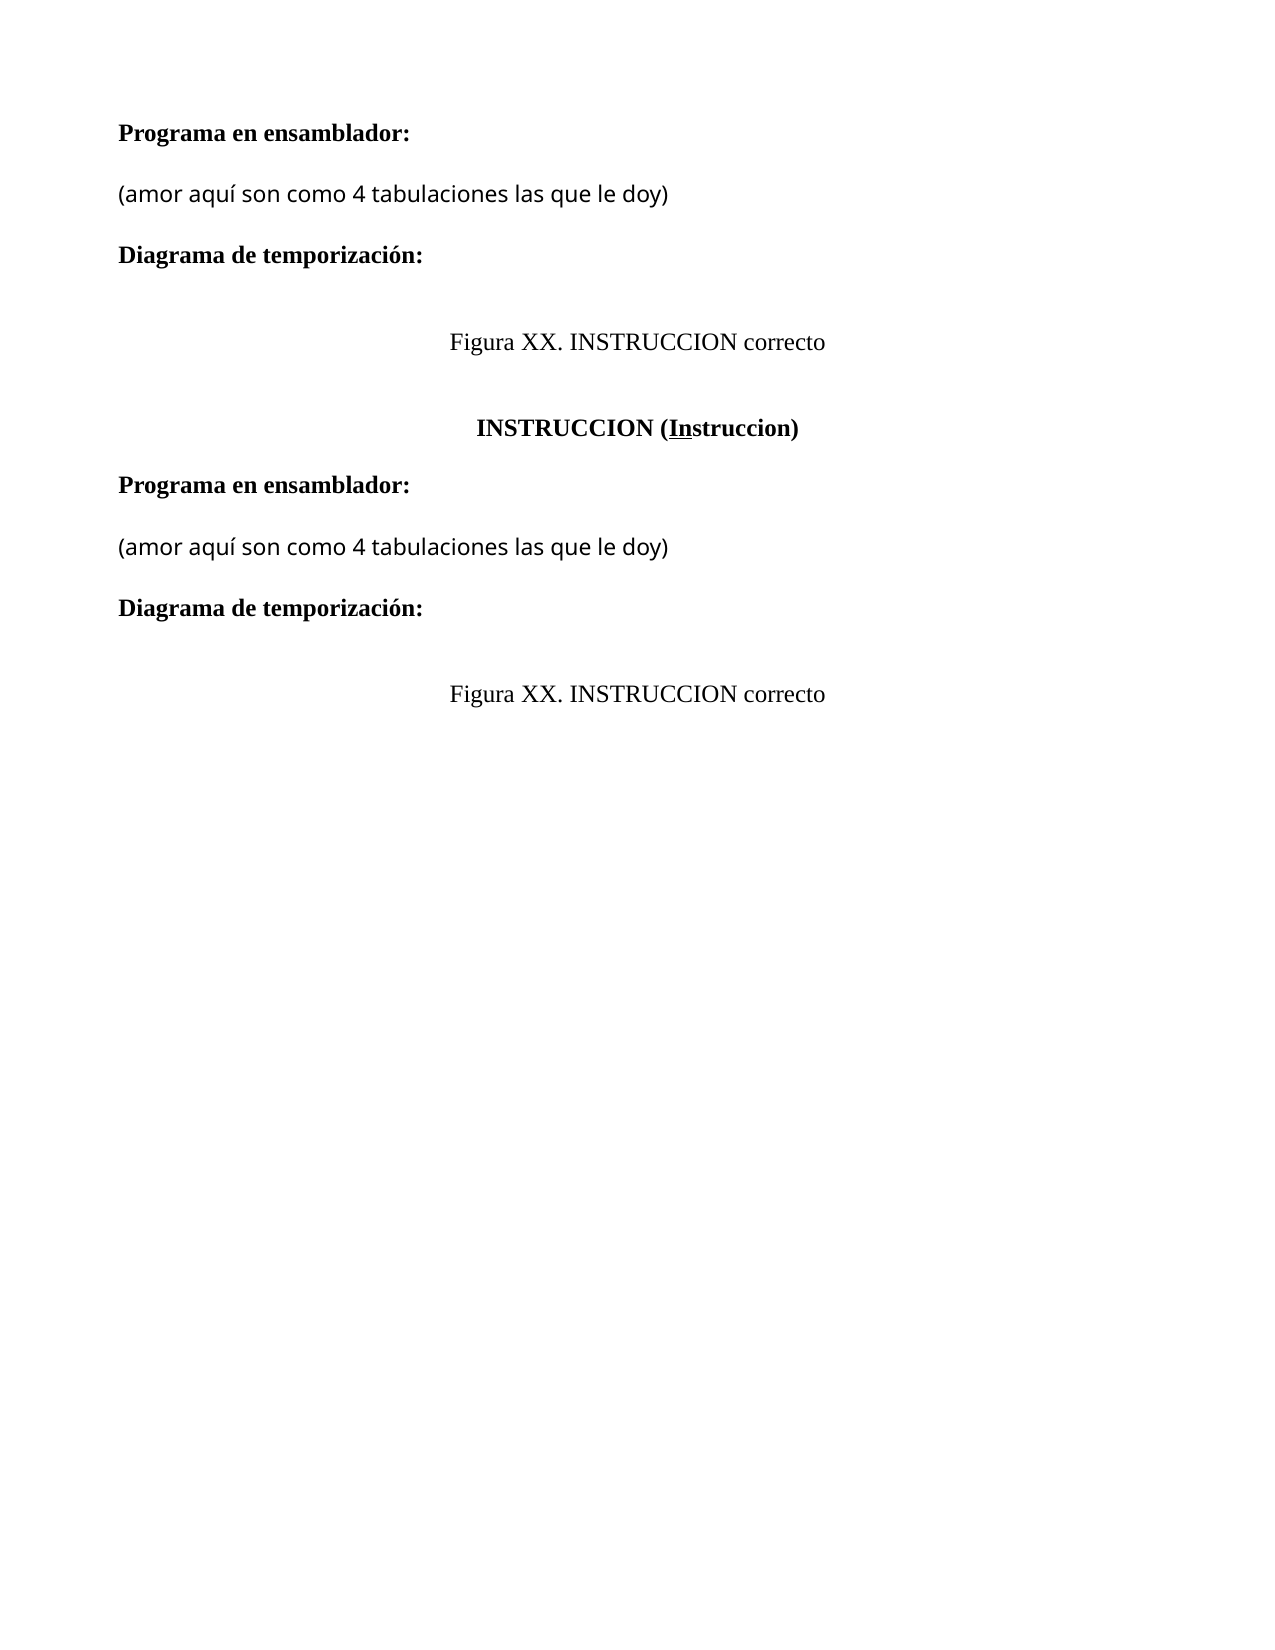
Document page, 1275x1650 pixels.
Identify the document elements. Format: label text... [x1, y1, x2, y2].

text Figura XX. INSTRUCCION correcto [118, 679, 1157, 708]
text INSTRUCCION (Instruccion) [118, 413, 1157, 442]
text (amor aquí son como 4 tabulaciones las que le doy) [118, 531, 1157, 562]
text Diagrama de temporización: [118, 241, 1157, 269]
text Programa en ensamblador: [118, 118, 1157, 147]
text Diagrama de temporización: [118, 593, 1157, 622]
text (amor aquí son como 4 tabulaciones las que le doy) [118, 178, 1157, 209]
text Programa en ensamblador: [118, 471, 1157, 499]
text Figura XX. INSTRUCCION correcto [118, 327, 1157, 356]
